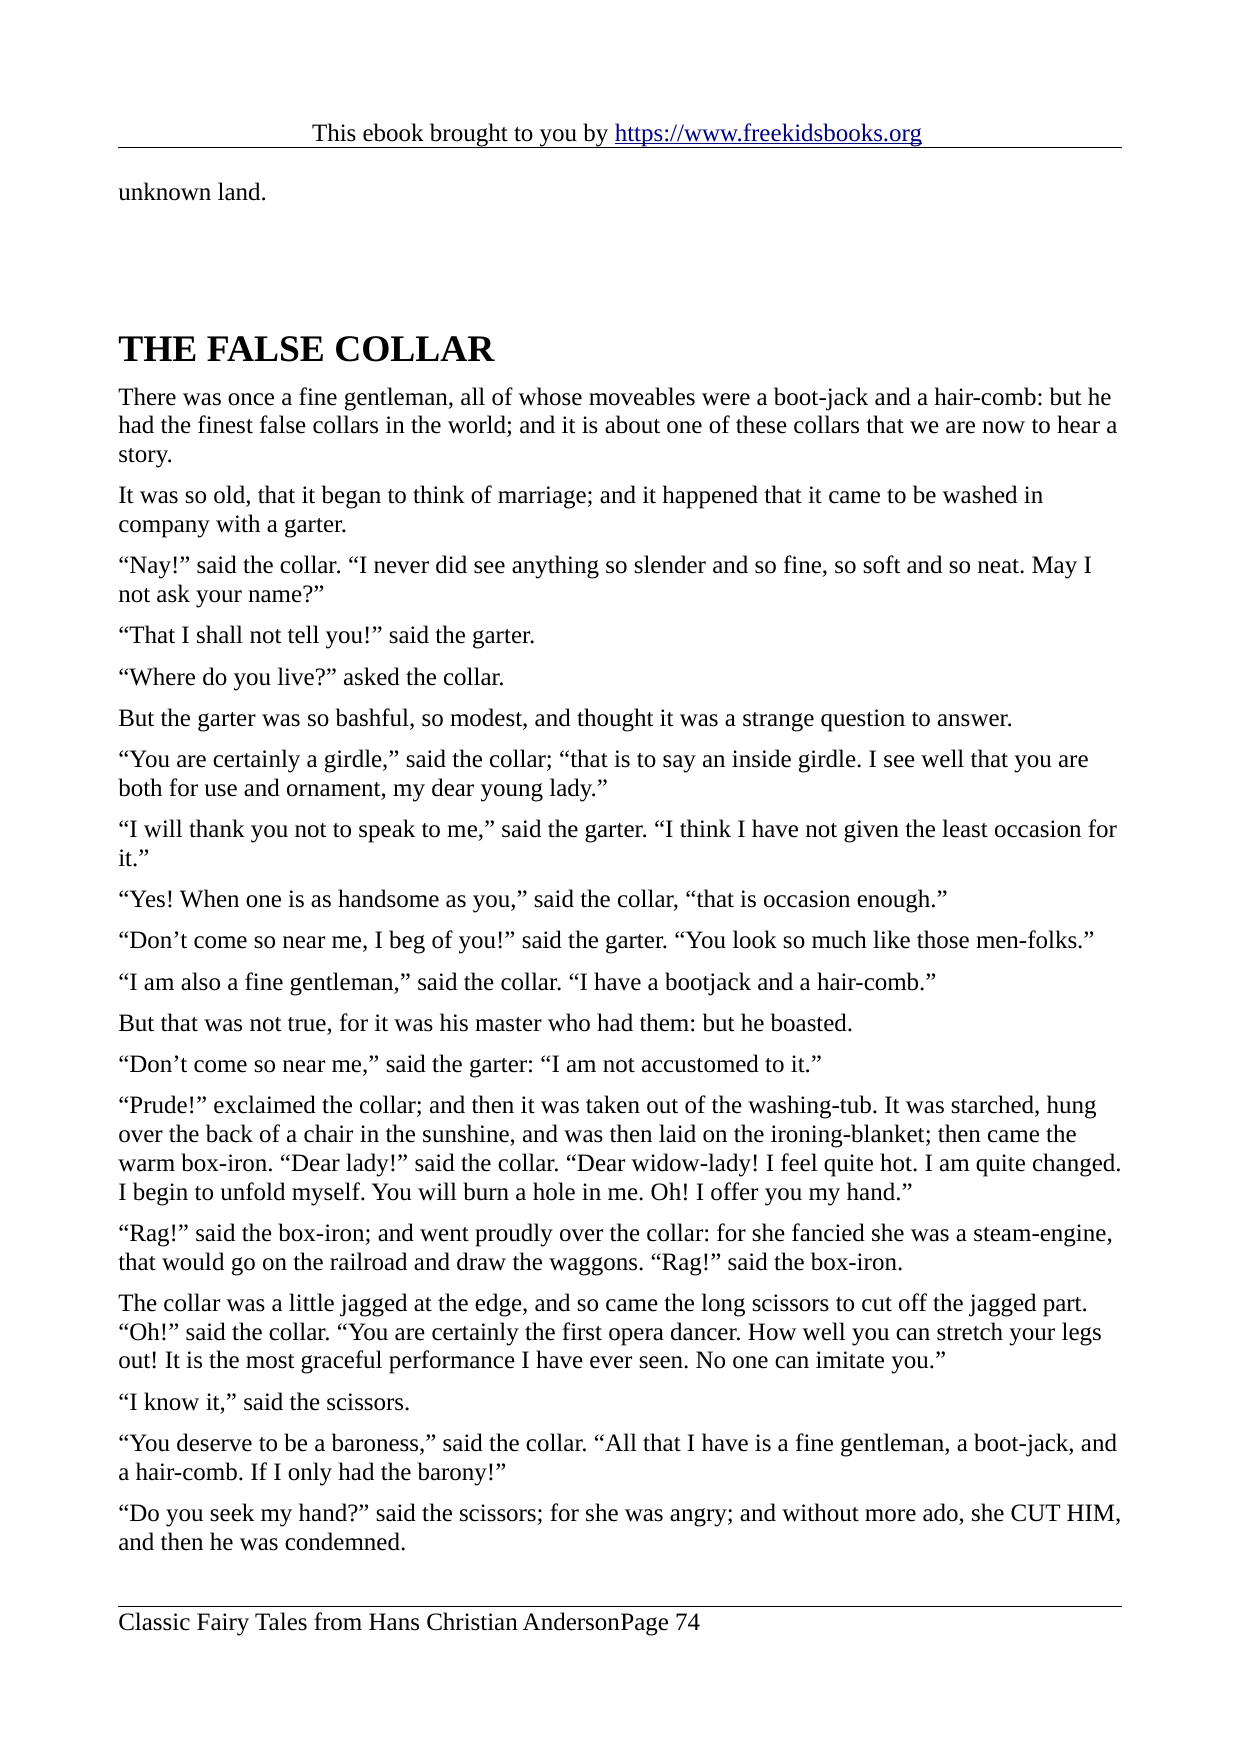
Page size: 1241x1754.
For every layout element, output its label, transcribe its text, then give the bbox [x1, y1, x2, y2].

text “Nay!” said the collar. “I never did see anything so slender and so fine, so soft and so neat. May I not ask your name?” [118, 551, 1122, 608]
text “Do you seek my hand?” said the scissors; for she was angry; and without more ado, she CUT HIM, and then he was condemned. [118, 1498, 1122, 1556]
subtitle THE FALSE COLLAR [118, 326, 1122, 369]
text “Don’t come so near me, I beg of you!” said the garter. “You look so much like those men-folks.” [118, 926, 1122, 954]
text “Where do you live?” asked the collar. [118, 662, 1122, 691]
text But the garter was so bashful, so modest, and thought it was a strange question to answer. [118, 703, 1122, 732]
text “Prude!” exclaimed the collar; and then it was taken out of the washing-tub. It was starched, hung over the back of a chair in the sunshine, and was then laid on the ironing-blanket; then came the warm box-iron. “Dear lady!” said the collar. “Dear widow-lady! I feel quite hot. I am quite changed. I begin to unfold myself. You will burn a hole in me. Oh! I offer you my hand.” [118, 1091, 1122, 1206]
text “I am also a fine gentleman,” said the collar. “I have a bootjack and a hair-comb.” [118, 967, 1122, 996]
text The collar was a little jagged at the edge, and so came the long scissors to cut off the jagged part. “Oh!” said the collar. “You are certainly the first opera dancer. How well you can stretch your legs out! It is the most graceful performance I have ever seen. No one can imitate you.” [118, 1288, 1122, 1374]
text “You deserve to be a baroness,” said the collar. “All that I have is a fine gentleman, a boot-jack, and a hair-comb. If I only had the barony!” [118, 1428, 1122, 1486]
text But that was not true, for it was his master who had them: but he boasted. [118, 1008, 1122, 1037]
text “Yes! When one is as handsome as you,” said the collar, “that is occasion enough.” [118, 884, 1122, 913]
text It was so old, that it began to think of marriage; and it happened that it came to be washed in company with a garter. [118, 481, 1122, 538]
text “I know it,” said the scissors. [118, 1387, 1122, 1416]
text “Rag!” said the box-iron; and went proudly over the collar: for she fancied she was a steam-engine, that would go on the railroad and draw the waggons. “Rag!” said the box-iron. [118, 1218, 1122, 1276]
text “That I shall not tell you!” said the garter. [118, 621, 1122, 649]
text There was once a fine gentleman, all of whose moveables were a boot-jack and a hair-comb: but he had the finest false collars in the world; and it is about one of these collars that we are now to hear a story. [118, 382, 1122, 468]
text “You are certainly a girdle,” said the collar; “that is to say an inside girdle. I see well that you are both for use and ornament, my dear young lady.” [118, 744, 1122, 802]
text unknown land. [118, 177, 1122, 206]
text “I will thank you not to speak to me,” said the garter. “I think I have not given the least occasion for it.” [118, 814, 1122, 872]
text “Don’t come so near me,” said the garter: “I am not accustomed to it.” [118, 1049, 1122, 1078]
